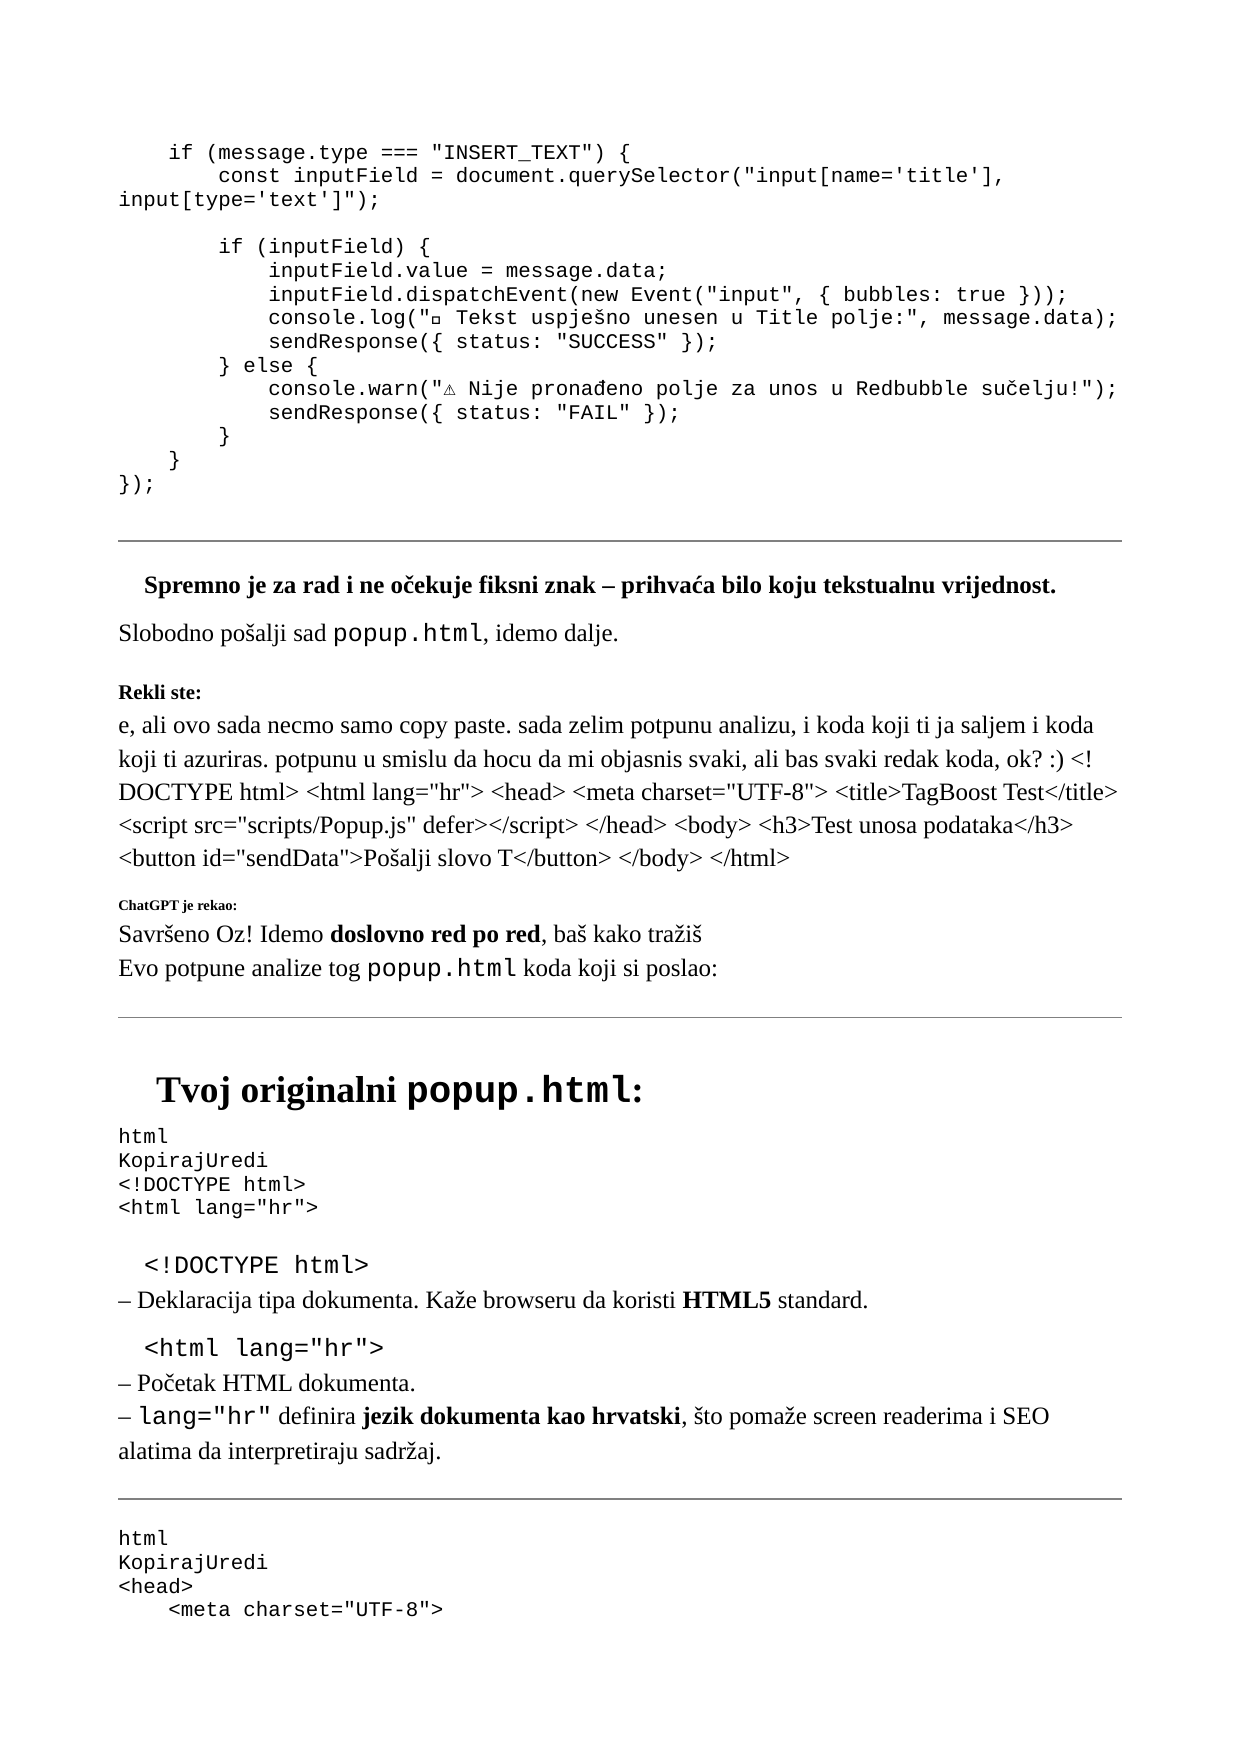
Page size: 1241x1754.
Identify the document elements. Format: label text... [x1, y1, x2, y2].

text Slobodno pošalji sad popup.html, idemo dalje. [118, 618, 1122, 649]
text html [118, 1528, 1122, 1552]
text } else { [118, 354, 1122, 378]
subtitle ChatGPT je rekao: [118, 897, 1122, 913]
text <html lang="hr"> [118, 1197, 1122, 1221]
text <!DOCTYPE html> [118, 1174, 1122, 1197]
text e, ali ovo sada necmo samo copy paste. sada zelim potpunu analizu, i koda koji ti ja saljem i koda koji ti azuriras. potpunu u smislu da hocu da mi objasnis svaki, ali bas svaki redak koda, ok? :) <!DOCTYPE html> <html lang="hr"> <head> <meta charset="UTF-8"> <title>TagBoost Test</title> <script src="scripts/Popup.js" defer></script> </head> <body> <h3>Test unosa podataka</h3> <button id="sendData">Pošalji slovo T</button> </body> </html> [118, 711, 1122, 871]
text if (message.type === "INSERT_TEXT") { [118, 142, 1122, 165]
text }); [118, 473, 1122, 496]
text 🔹 <html lang="hr"> – Početak HTML dokumenta. – lang="hr" definira jezik dokumenta kao hrvatski, što pomaže screen readerima i SEO alatima da interpretiraju sadržaj. [118, 1333, 1122, 1465]
text html [118, 1126, 1122, 1150]
text KopirajUredi [118, 1552, 1122, 1576]
text Savršeno Oz! Idemo doslovno red po red, baš kako tražiš 💡 Evo potpune analize tog popup.html koda koji si poslao: [118, 919, 1122, 983]
text inputField.value = message.data; [118, 260, 1122, 284]
text 📌 Spremno je za rad i ne očekuje fiksni znak – prihvaća bilo koju tekstualnu vrijednost. [118, 570, 1122, 599]
text const inputField = document.querySelector("input[name='title'], input[type='text']"); [118, 165, 1122, 213]
text KopirajUredi [118, 1150, 1122, 1174]
text if (inputField) { [118, 236, 1122, 260]
text } [118, 449, 1122, 473]
text sendResponse({ status: "FAIL" }); [118, 402, 1122, 426]
text console.warn("⚠ Nije pronađeno polje za unos u Redbubble sučelju!"); [118, 378, 1122, 402]
subtitle Rekli ste: [118, 680, 1122, 704]
text <head> [118, 1576, 1122, 1599]
text inputField.dispatchEvent(new Event("input", { bubbles: true })); [118, 284, 1122, 307]
text <meta charset="UTF-8"> [118, 1599, 1122, 1623]
text sendResponse({ status: "SUCCESS" }); [118, 331, 1122, 354]
subtitle 📄 Tvoj originalni popup.html: [118, 1068, 1122, 1114]
text console.log("✅ Tekst uspješno unesen u Title polje:", message.data); [118, 307, 1122, 331]
text 🔹 <!DOCTYPE html> – Deklaracija tipa dokumenta. Kaže browseru da koristi HTML5 standard. [118, 1251, 1122, 1314]
text } [118, 426, 1122, 449]
